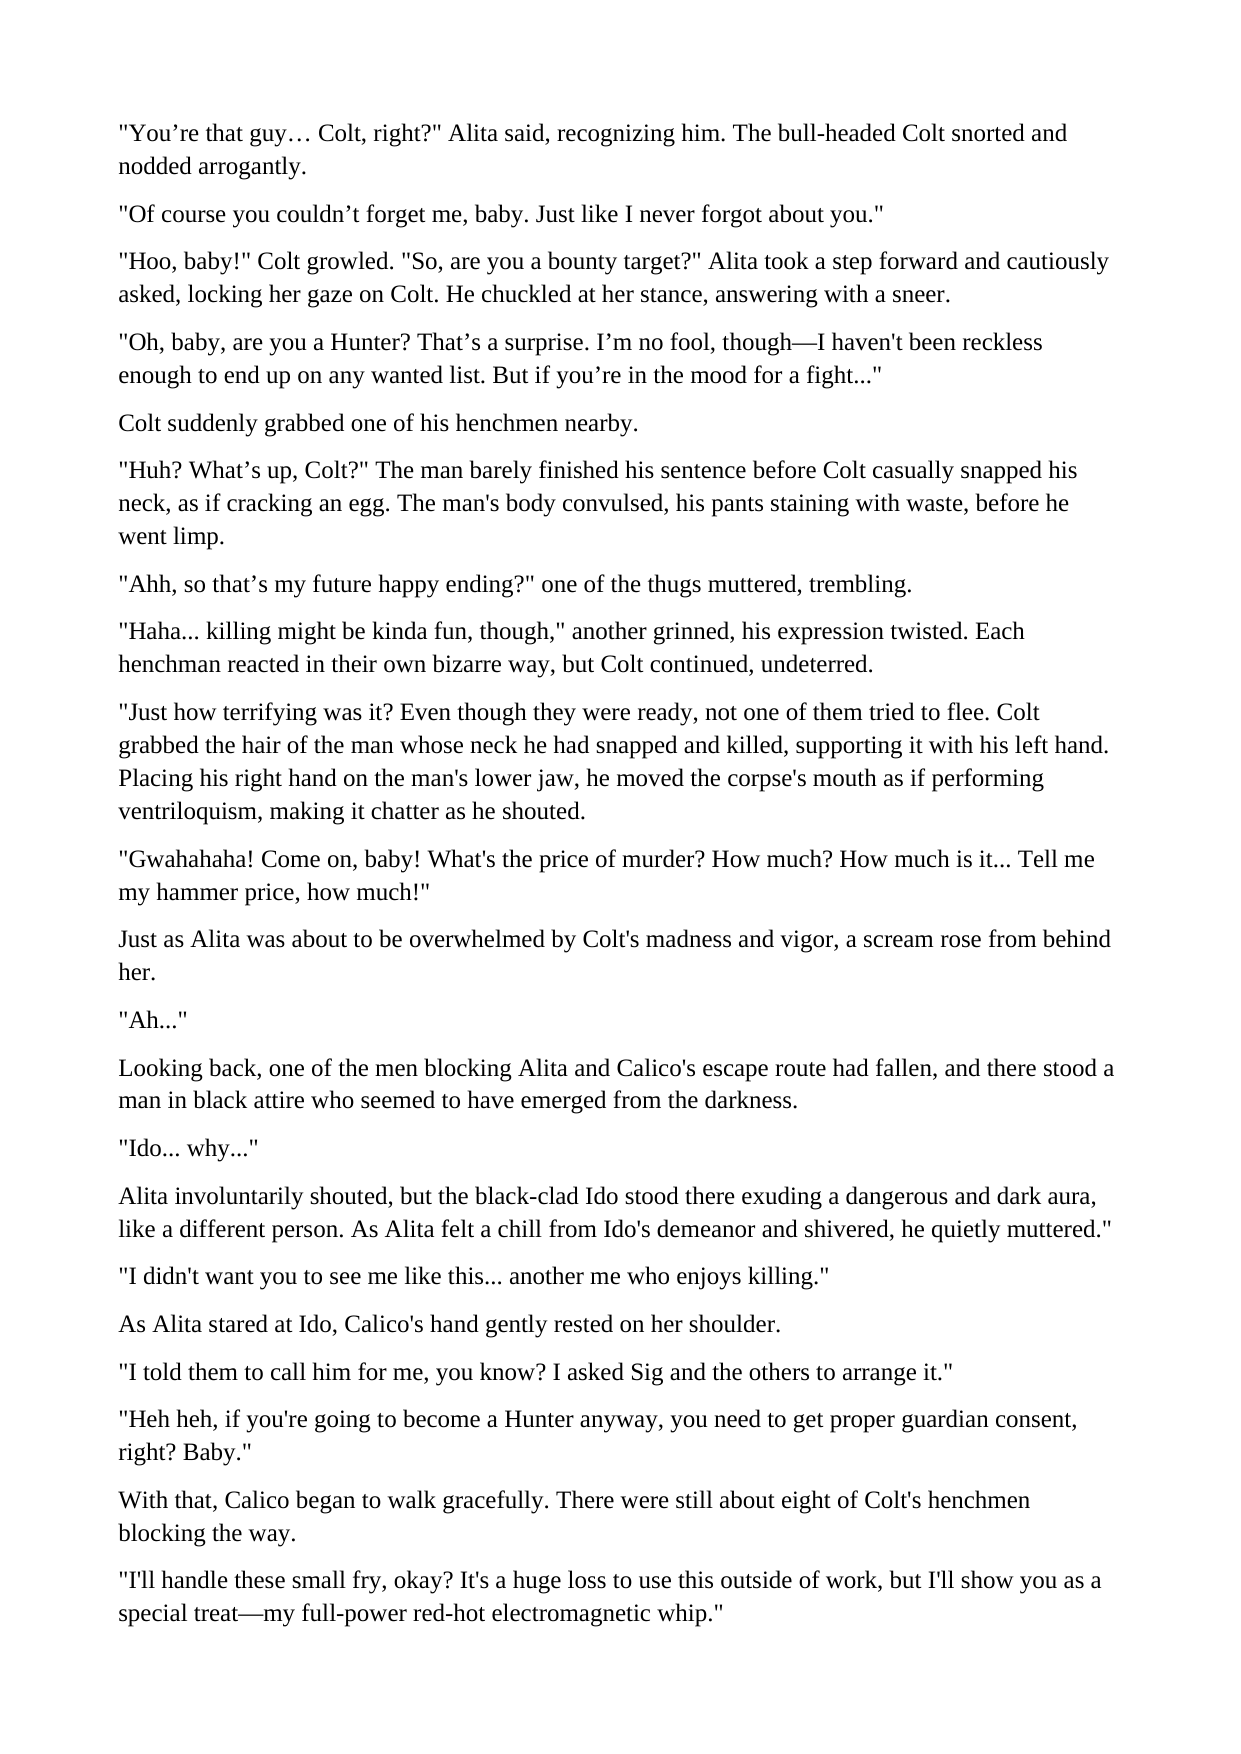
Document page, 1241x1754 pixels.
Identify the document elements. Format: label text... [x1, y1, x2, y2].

text Just as Alita was about to be overwhelmed by Colt's madness and vigor, a scream rose from behind her. [118, 924, 1122, 986]
text With that, Calico began to walk gracefully. There were still about eight of Colt's henchmen blocking the way. [118, 1485, 1122, 1547]
text "Oh, baby, are you a Hunter? That’s a surprise. I’m no fool, though—I haven't been reckless enough to end up on any wanted list. But if you’re in the mood for a fight..." [118, 327, 1122, 389]
text "Haha... killing might be kinda fun, though," another grinned, his expression twisted. Each henchman reacted in their own bizarre way, but Colt continued, undeterred. [118, 616, 1122, 678]
text "Heh heh, if you're going to become a Hunter anyway, you need to get proper guardian consent, right? Baby." [118, 1404, 1122, 1466]
text "Ah..." [118, 1005, 1122, 1034]
text "I didn't want you to see me like this... another me who enjoys killing." [118, 1261, 1122, 1290]
text As Alita stared at Ido, Calico's hand gently rested on her shoulder. [118, 1309, 1122, 1338]
text "Hoo, baby!" Colt growled. "So, are you a bounty target?" Alita took a step forward and cautiously asked, locking her gaze on Colt. He chuckled at her stance, answering with a sneer. [118, 246, 1122, 308]
text Alita involuntarily shouted, but the black-clad Ido stood there exuding a dangerous and dark aura, like a different person. As Alita felt a chill from Ido's demeanor and shivered, he quietly muttered." [118, 1181, 1122, 1243]
text "Huh? What’s up, Colt?" The man barely finished his sentence before Colt casually snapped his neck, as if cracking an egg. The man's body convulsed, his pants staining with waste, before he went limp. [118, 455, 1122, 550]
text "Gwahahaha! Come on, baby! What's the price of murder? How much? How much is it... Tell me my hammer price, how much!" [118, 844, 1122, 906]
text Colt suddenly grabbed one of his henchmen nearby. [118, 408, 1122, 436]
text "Just how terrifying was it? Even though they were ready, not one of them tried to flee. Colt grabbed the hair of the man whose neck he had snapped and killed, supporting it with his left hand. Placing his right hand on the man's lower jaw, he moved the corpse's mouth as if performing ventriloquism, making it chatter as he shouted. [118, 697, 1122, 825]
text "Ahh, so that’s my future happy ending?" one of the thugs muttered, trembling. [118, 569, 1122, 598]
text "I told them to call him for me, you know? I asked Sig and the others to arrange it." [118, 1357, 1122, 1385]
text "Of course you couldn’t forget me, baby. Just like I never forgot about you." [118, 199, 1122, 227]
text "You’re that guy… Colt, right?" Alita said, recognizing him. The bull-headed Colt snorted and nodded arrogantly. [118, 118, 1122, 180]
text Looking back, one of the men blocking Alita and Calico's escape route had fallen, and there stood a man in black attire who seemed to have emerged from the darkness. [118, 1053, 1122, 1114]
text "I'll handle these small fry, okay? It's a huge loss to use this outside of work, but I'll show you as a special treat—my full-power red-hot electromagnetic whip." [118, 1566, 1122, 1627]
text "Ido... why..." [118, 1133, 1122, 1162]
